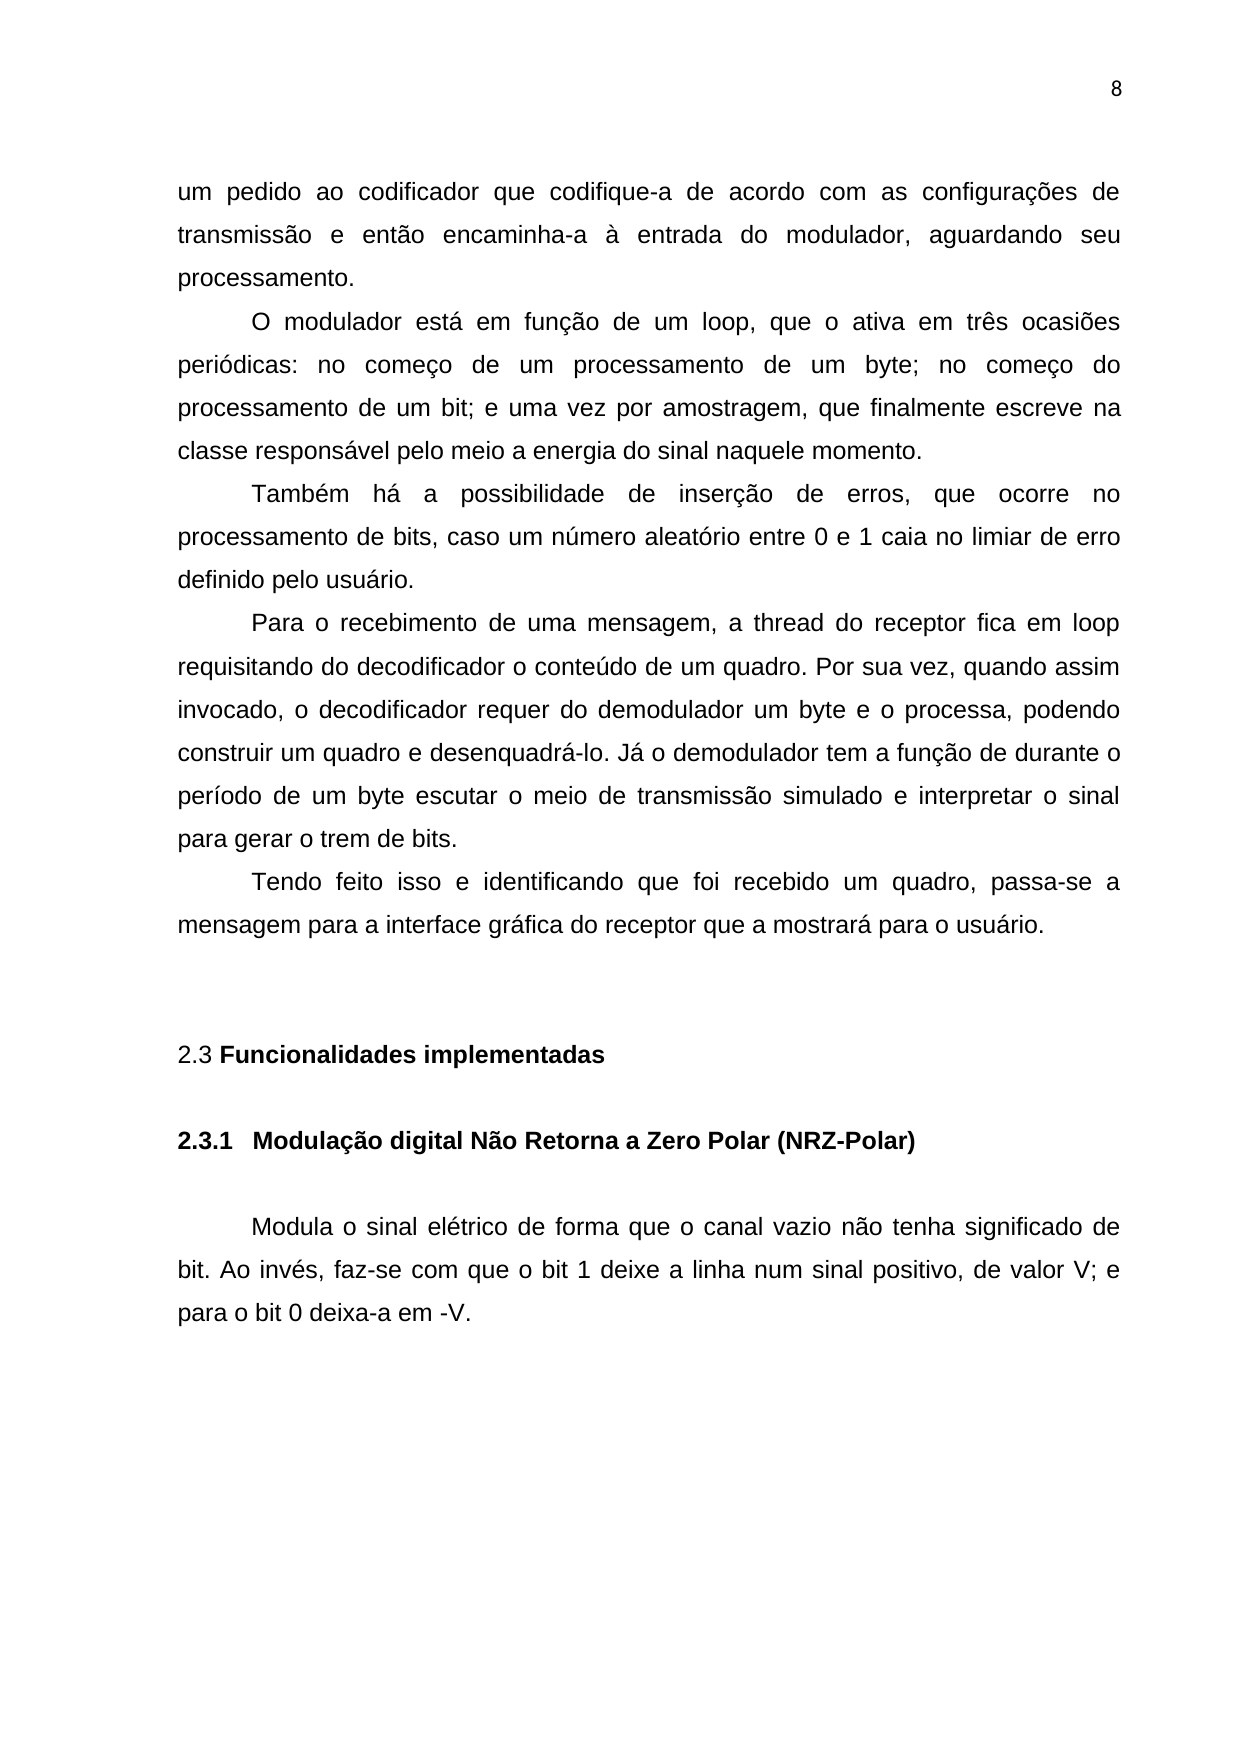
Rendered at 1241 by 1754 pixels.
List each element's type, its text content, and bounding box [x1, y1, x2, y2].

list Funcionalidades implementadas [177, 1040, 1122, 1068]
text Para o recebimento de uma mensagem, a thread do receptor fica em loop requisitando do decodificador o conteúdo de um quadro. Por sua vez, quando assim invocado, o decodificador requer do demodulador um byte e o processa, podendo construir um quadro e desenquadrá-lo. Já o demodulador tem a função de durante o período de um byte escutar o meio de transmissão simulado e interpretar o sinal para gerar o trem de bits. [177, 608, 1122, 853]
text Também há a possibilidade de inserção de erros, que ocorre no processamento de bits, caso um número aleatório entre 0 e 1 caia no limiar de erro definido pelo usuário. [177, 479, 1122, 594]
text Modula o sinal elétrico de forma que o canal vazio não tenha significado de bit. Ao invés, faz-se com que o bit 1 deixe a linha num sinal positivo, de valor V; e para o bit 0 deixa-a em -V. [177, 1212, 1122, 1327]
text um pedido ao codificador que codifique-a de acordo com as configurações de transmissão e então encaminha-a à entrada do modulador, aguardando seu processamento. [177, 177, 1122, 292]
text O modulador está em função de um loop, que o ativa em três ocasiões periódicas: no começo de um processamento de um byte; no começo do processamento de um bit; e uma vez por amostragem, que finalmente escreve na classe responsável pelo meio a energia do sinal naquele momento. [177, 307, 1122, 465]
list Modulação digital Não Retorna a Zero Polar (NRZ-Polar) [177, 1126, 1122, 1155]
text Tendo feito isso e identificando que foi recebido um quadro, passa-se a mensagem para a interface gráfica do receptor que a mostrará para o usuário. [177, 867, 1122, 939]
